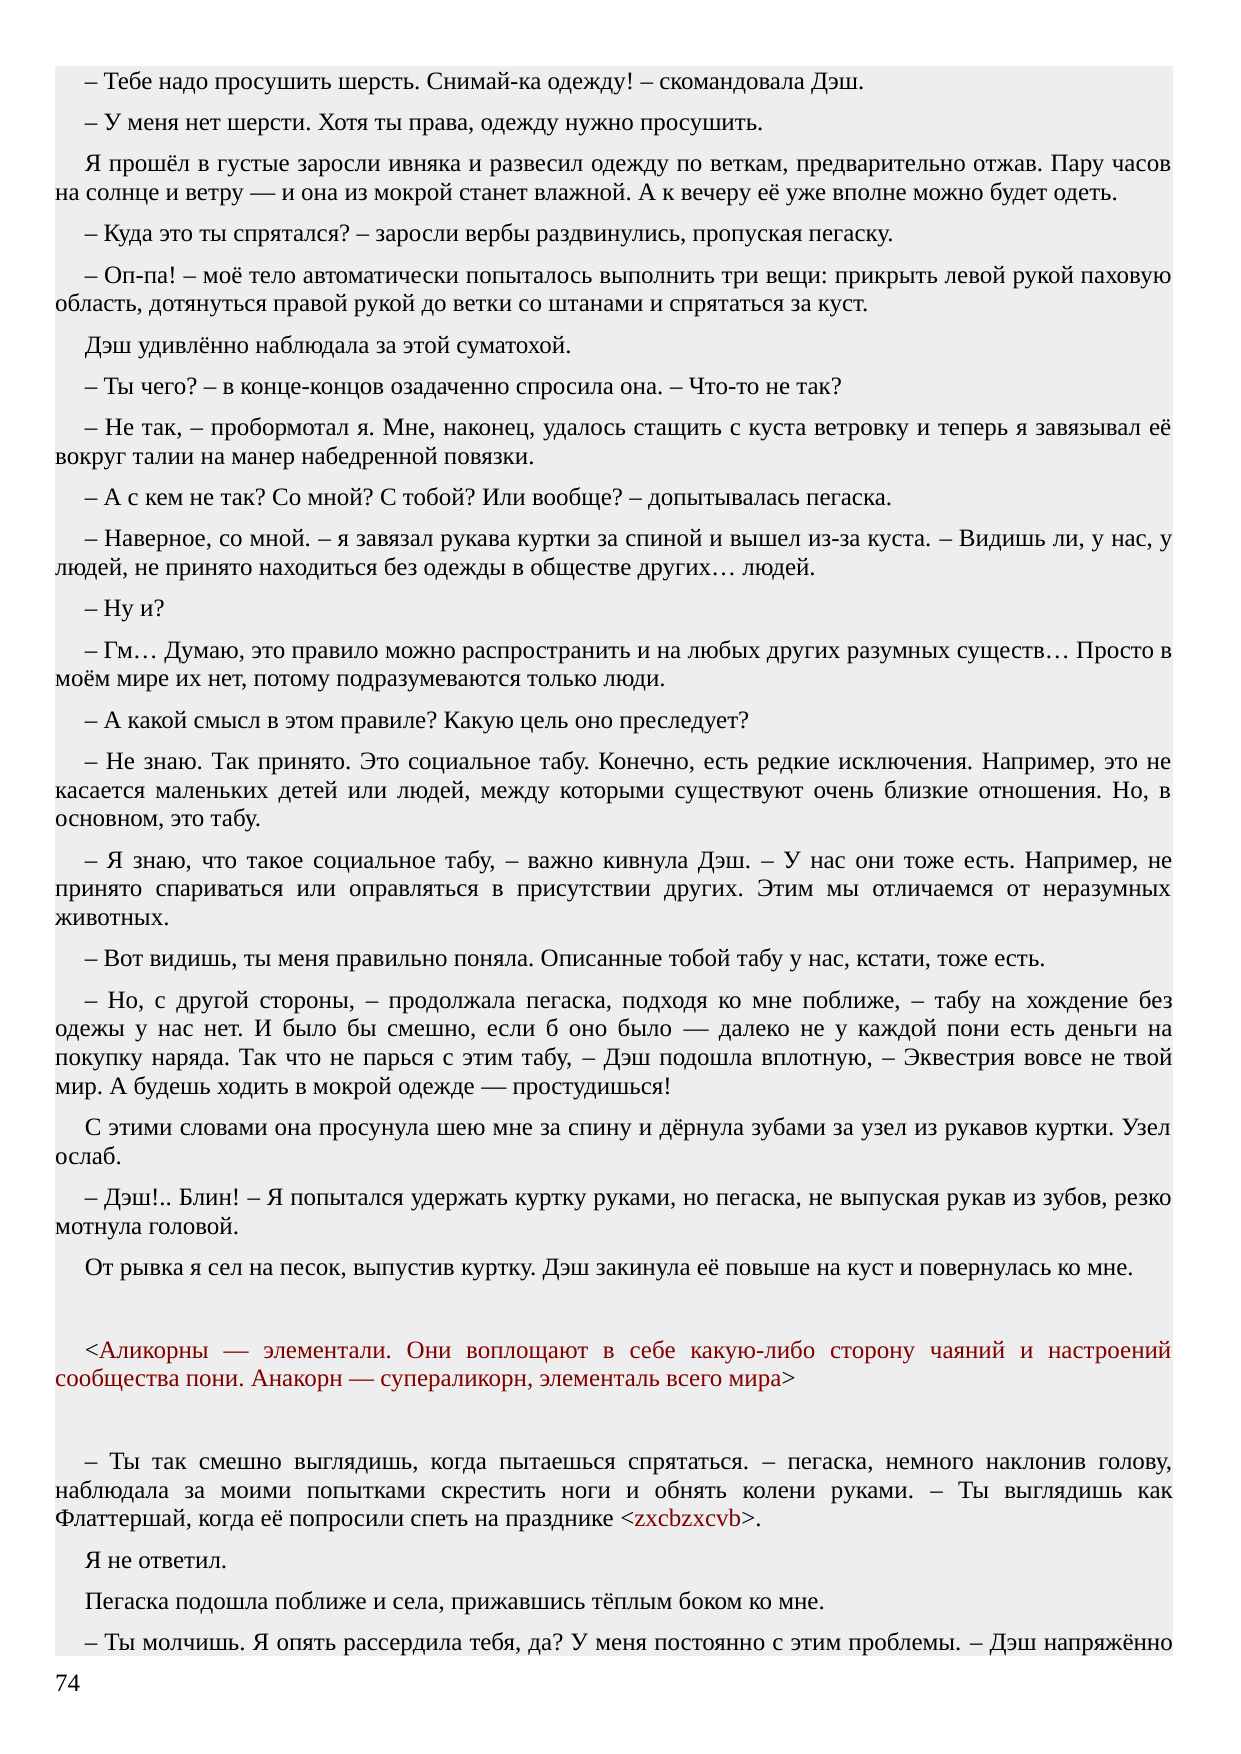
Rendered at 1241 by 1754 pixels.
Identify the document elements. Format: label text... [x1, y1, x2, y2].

text – У меня нет шерсти. Хотя ты права, одежду нужно просушить. [55, 107, 1173, 136]
text – Вот видишь, ты меня правильно поняла. Описанные тобой табу у нас, кстати, тоже есть. [55, 943, 1173, 972]
text – Куда это ты спрятался? – заросли вербы раздвинулись, пропуская пегаску. [55, 218, 1173, 247]
text – Я знаю, что такое социальное табу, – важно кивнула Дэш. – У нас они тоже есть. Например, не принято спариваться или оправляться в присутствии других. Этим мы отличаемся от неразумных животных. [55, 845, 1173, 931]
text – Оп-па! – моё тело автоматически попыталось выполнить три вещи: прикрыть левой рукой паховую область, дотянуться правой рукой до ветки со штанами и спрятаться за куст. [55, 260, 1173, 317]
text С этими словами она просунула шею мне за спину и дёрнула зубами за узел из рукавов куртки. Узел ослаб. [55, 1112, 1173, 1170]
text – А какой смысл в этом правиле? Какую цель оно преследует? [55, 705, 1173, 733]
text – Тебе надо просушить шерсть. Снимай-ка одежду! – скомандовала Дэш. [55, 66, 1173, 95]
text – Ты так смешно выглядишь, когда пытаешься спрятаться. – пегаска, немного наклонив голову, наблюдала за моими попытками скрестить ноги и обнять колени руками. – Ты выглядишь как Флаттершай, когда её попросили спеть на празднике <zxcbzxcvb>. [55, 1446, 1173, 1532]
text – Ты чего? – в конце-концов озадаченно спросила она. – Что-то не так? [55, 371, 1173, 400]
text – Гм… Думаю, это правило можно распространить и на любых других разумных существ… Просто в моём мире их нет, потому подразумеваются только люди. [55, 635, 1173, 692]
text <Аликорны — элементали. Они воплощают в себе какую-либо сторону чаяний и настроений сообщества пони. Анакорн — супераликорн, элементаль всего мира> [55, 1335, 1173, 1392]
text Я не ответил. [55, 1545, 1173, 1573]
text – Но, с другой стороны, – продолжала пегаска, подходя ко мне поближе, – табу на хождение без одежы у нас нет. И было бы смешно, если б оно было — далеко не у каждой пони есть деньги на покупку наряда. Так что не парься с этим табу, – Дэш подошла вплотную, – Эквестрия вовсе не твой мир. А будешь ходить в мокрой одежде — простудишься! [55, 985, 1173, 1100]
text – Дэш!.. Блин! – Я попытался удержать куртку руками, но пегаска, не выпуская рукав из зубов, резко мотнула головой. [55, 1182, 1173, 1240]
text – Не знаю. Так принято. Это социальное табу. Конечно, есть редкие исключения. Например, это не касается маленьких детей или людей, между которыми существуют очень близкие отношения. Но, в основном, это табу. [55, 746, 1173, 832]
text Я прошёл в густые заросли ивняка и развесил одежду по веткам, предварительно отжав. Пару часов на солнце и ветру — и она из мокрой станет влажной. А к вечеру её уже вполне можно будет одеть. [55, 148, 1173, 206]
text – Ну и? [55, 593, 1173, 622]
text – Не так, – пробормотал я. Мне, наконец, удалось стащить с куста ветровку и теперь я завязывал её вокруг талии на манер набедренной повязки. [55, 412, 1173, 470]
text – Наверное, со мной. – я завязал рукава куртки за спиной и вышел из-за куста. – Видишь ли, у нас, у людей, не принято находиться без одежды в обществе других… людей. [55, 523, 1173, 581]
text От рывка я сел на песок, выпустив куртку. Дэш закинула её повыше на куст и повернулась ко мне. [55, 1252, 1173, 1281]
text – Ты молчишь. Я опять рассердила тебя, да? У меня постоянно с этим проблемы. – Дэш напряжённо [55, 1627, 1173, 1656]
text – А с кем не так? Со мной? С тобой? Или вообще? – допытывалась пегаска. [55, 482, 1173, 511]
text Пегаска подошла поближе и села, прижавшись тёплым боком ко мне. [55, 1586, 1173, 1615]
text Дэш удивлённо наблюдала за этой суматохой. [55, 330, 1173, 358]
